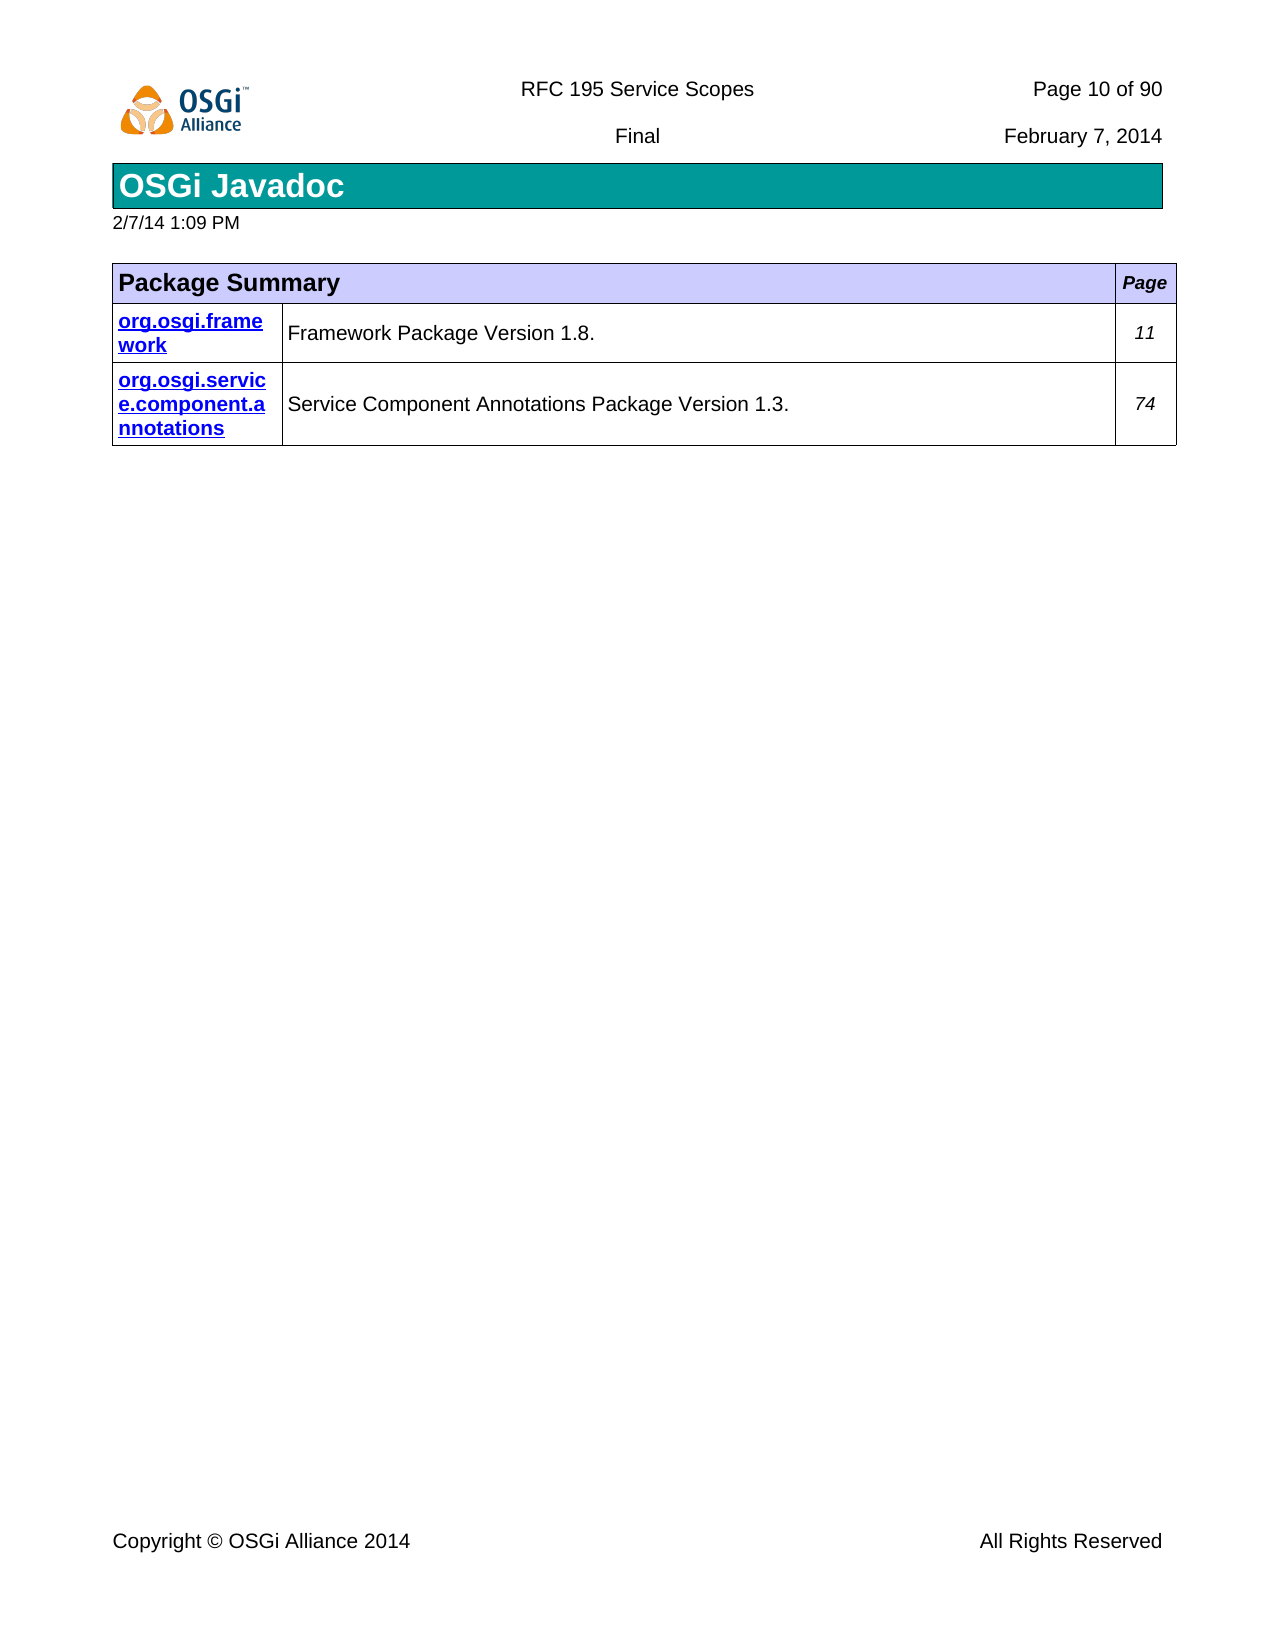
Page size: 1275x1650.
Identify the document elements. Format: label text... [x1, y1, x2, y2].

table_cell org.osgi.framework [113, 304, 282, 362]
table_header Page [1116, 264, 1176, 303]
table_cell Service Component Annotations Package Version 1.3. [283, 363, 1115, 445]
picture [113, 78, 257, 142]
table_cell 69 [1116, 363, 1176, 445]
table_cell 11 [1116, 304, 1176, 362]
table_cell Framework Package Version 1.8. [283, 304, 1115, 362]
subtitle OSGi Javadoc [114, 164, 1162, 208]
text 2/7/14 1:09 PM [112, 212, 1162, 233]
table_cell org.osgi.service.component.annotations [113, 363, 282, 445]
table_header Package Summary [113, 264, 1115, 303]
